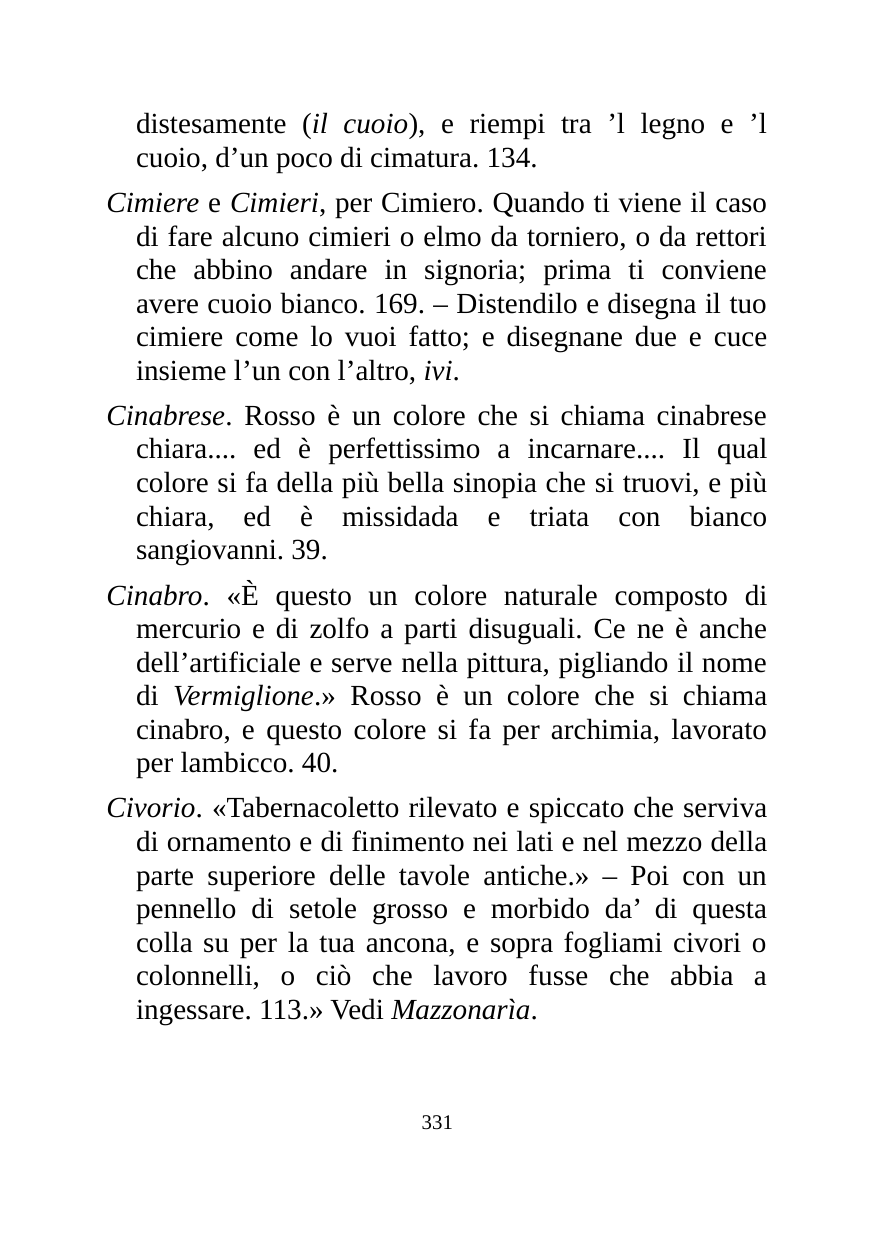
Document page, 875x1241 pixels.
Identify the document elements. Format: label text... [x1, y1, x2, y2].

text Cinabro. «È questo un colore naturale composto di mercurio e di zolfo a parti disuguali. Ce ne è anche dell’artificiale e serve nella pittura, pigliando il nome di Vermiglione.» Rosso è un colore che si chiama cinabro, e questo colore si fa per archimia, lavorato per lambicco. 40. [106, 578, 768, 779]
text distesamente (il cuoio), e riempi tra ’l legno e ’l cuoio, d’un poco di cimatura. 134. [106, 106, 768, 173]
text Cimiere e Cimieri, per Cimiero. Quando ti viene il caso di fare alcuno cimieri o elmo da torniero, o da rettori che abbino andare in signoria; prima ti conviene avere cuoio bianco. 169. – Distendilo e disegna il tuo cimiere come lo vuoi fatto; e disegnane due e cuce insieme l’un con l’altro, ivi. [106, 185, 768, 386]
text Civorio. «Tabernacoletto rilevato e spiccato che serviva di ornamento e di finimento nei lati e nel mezzo della parte superiore delle tavole antiche.» – Poi con un pennello di setole grosso e morbido da’ di questa colla su per la tua ancona, e sopra fogliami civori o colonnelli, o ciò che lavoro fusse che abbia a ingessare. 113.» Vedi Mazzonarìa. [106, 791, 768, 1025]
text Cinabrese. Rosso è un colore che si chiama cinabrese chiara.... ed è perfettissimo a incarnare.... Il qual colore si fa della più bella sinopia che si truovi, e più chiara, ed è missidada e triata con bianco sangiovanni. 39. [106, 398, 768, 566]
